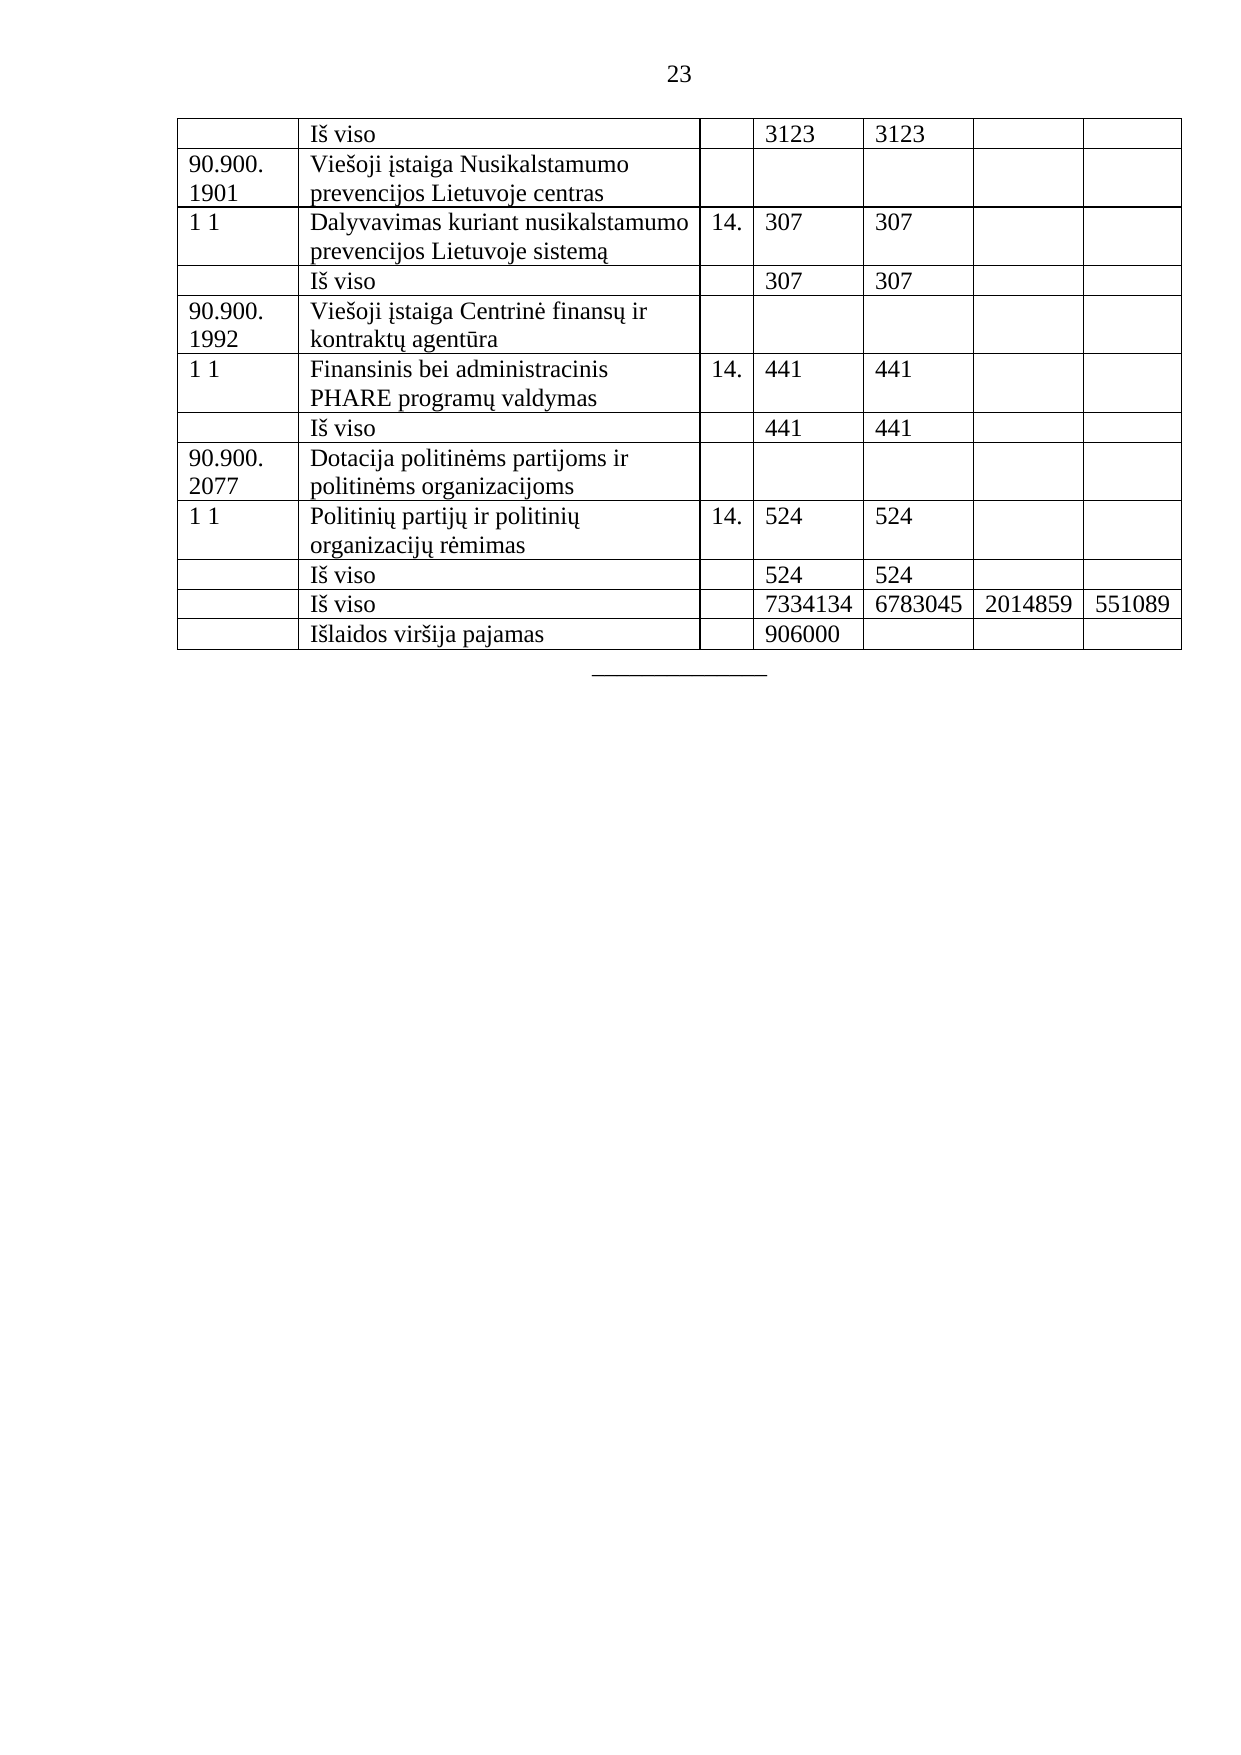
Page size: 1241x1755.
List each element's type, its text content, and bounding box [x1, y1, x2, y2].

table_cell 2014859 [974, 590, 1083, 618]
table_cell [1084, 208, 1181, 265]
table_cell Išlaidos viršija pajamas [299, 619, 699, 649]
table_cell [974, 501, 1083, 559]
table_cell 307 [864, 266, 973, 295]
table_cell [1084, 296, 1181, 353]
table_cell [178, 413, 298, 442]
table_cell [974, 266, 1083, 295]
table_cell 307 [754, 266, 863, 295]
table_cell 1 1 [178, 208, 298, 265]
table_cell [864, 443, 973, 500]
table_cell [864, 619, 973, 649]
table_cell [864, 149, 973, 206]
table_cell [974, 560, 1083, 588]
table_cell Dotacija politinėms partijoms ir politinėms organizacijoms [299, 443, 699, 500]
table_cell Iš viso [299, 119, 699, 148]
table_cell Iš viso [299, 413, 699, 442]
table_cell [1084, 443, 1181, 500]
table_cell Iš viso [299, 590, 699, 618]
table_cell [178, 619, 298, 649]
table_cell [701, 560, 753, 588]
table_cell [974, 619, 1083, 649]
table_cell [974, 443, 1083, 500]
table_cell [974, 208, 1083, 265]
table_cell 1 1 [178, 501, 298, 559]
table_cell 441 [864, 354, 973, 412]
table_cell Dalyvavimas kuriant nusikalstamumo prevencijos Lietuvoje sistemą [299, 208, 699, 265]
table_cell [178, 119, 298, 148]
table_cell [1084, 560, 1181, 588]
table_cell 307 [754, 208, 863, 265]
table_cell [864, 296, 973, 353]
table_cell [1084, 149, 1181, 206]
table_cell 441 [864, 413, 973, 442]
table_cell 3123 [864, 119, 973, 148]
table_cell 441 [754, 413, 863, 442]
table_cell 7334134 [754, 590, 863, 618]
table_cell [974, 413, 1083, 442]
table_cell 524 [864, 560, 973, 588]
table_cell 524 [754, 501, 863, 559]
table_cell [1084, 413, 1181, 442]
table_cell [754, 296, 863, 353]
table_cell Viešoji įstaiga Centrinė finansų ir kontraktų agentūra [299, 296, 699, 353]
table_cell [974, 149, 1083, 206]
table_cell 14. [701, 208, 753, 265]
table_cell 3123 [754, 119, 863, 148]
text ______________ [177, 650, 1181, 678]
table_cell 441 [754, 354, 863, 412]
table_cell 90.900. 1901 [178, 149, 298, 206]
table_cell [178, 560, 298, 588]
table_cell Finansinis bei administracinis PHARE programų valdymas [299, 354, 699, 412]
table_cell 524 [754, 560, 863, 588]
table_cell 551089 [1084, 590, 1181, 618]
table_cell 90.900. 2077 [178, 443, 298, 500]
table_cell 1 1 [178, 354, 298, 412]
table_cell [701, 443, 753, 500]
table_cell 307 [864, 208, 973, 265]
table_cell Politinių partijų ir politinių organizacijų rėmimas [299, 501, 699, 559]
table_cell Viešoji įstaiga Nusikalstamumo prevencijos Lietuvoje centras [299, 149, 699, 206]
table_cell [1084, 501, 1181, 559]
table_cell [1084, 266, 1181, 295]
table_cell 90.900. 1992 [178, 296, 298, 353]
table_cell [178, 266, 298, 295]
table_cell [974, 354, 1083, 412]
table_cell [701, 619, 753, 649]
table_cell 906000 [754, 619, 863, 649]
table_cell 14. [701, 501, 753, 559]
table_cell [754, 149, 863, 206]
table_cell [974, 119, 1083, 148]
table_cell [701, 590, 753, 618]
table_cell [1084, 354, 1181, 412]
table_cell [701, 413, 753, 442]
table_cell [178, 590, 298, 618]
table_cell 14. [701, 354, 753, 412]
table_cell Iš viso [299, 266, 699, 295]
table_cell [754, 443, 863, 500]
table_cell Iš viso [299, 560, 699, 588]
table_cell 6783045 [864, 590, 973, 618]
table_cell [701, 119, 753, 148]
table_cell [701, 296, 753, 353]
table_cell [974, 296, 1083, 353]
table_cell [701, 149, 753, 206]
table_cell [1084, 619, 1181, 649]
table_cell [701, 266, 753, 295]
table_cell [1084, 119, 1181, 148]
table_cell 524 [864, 501, 973, 559]
